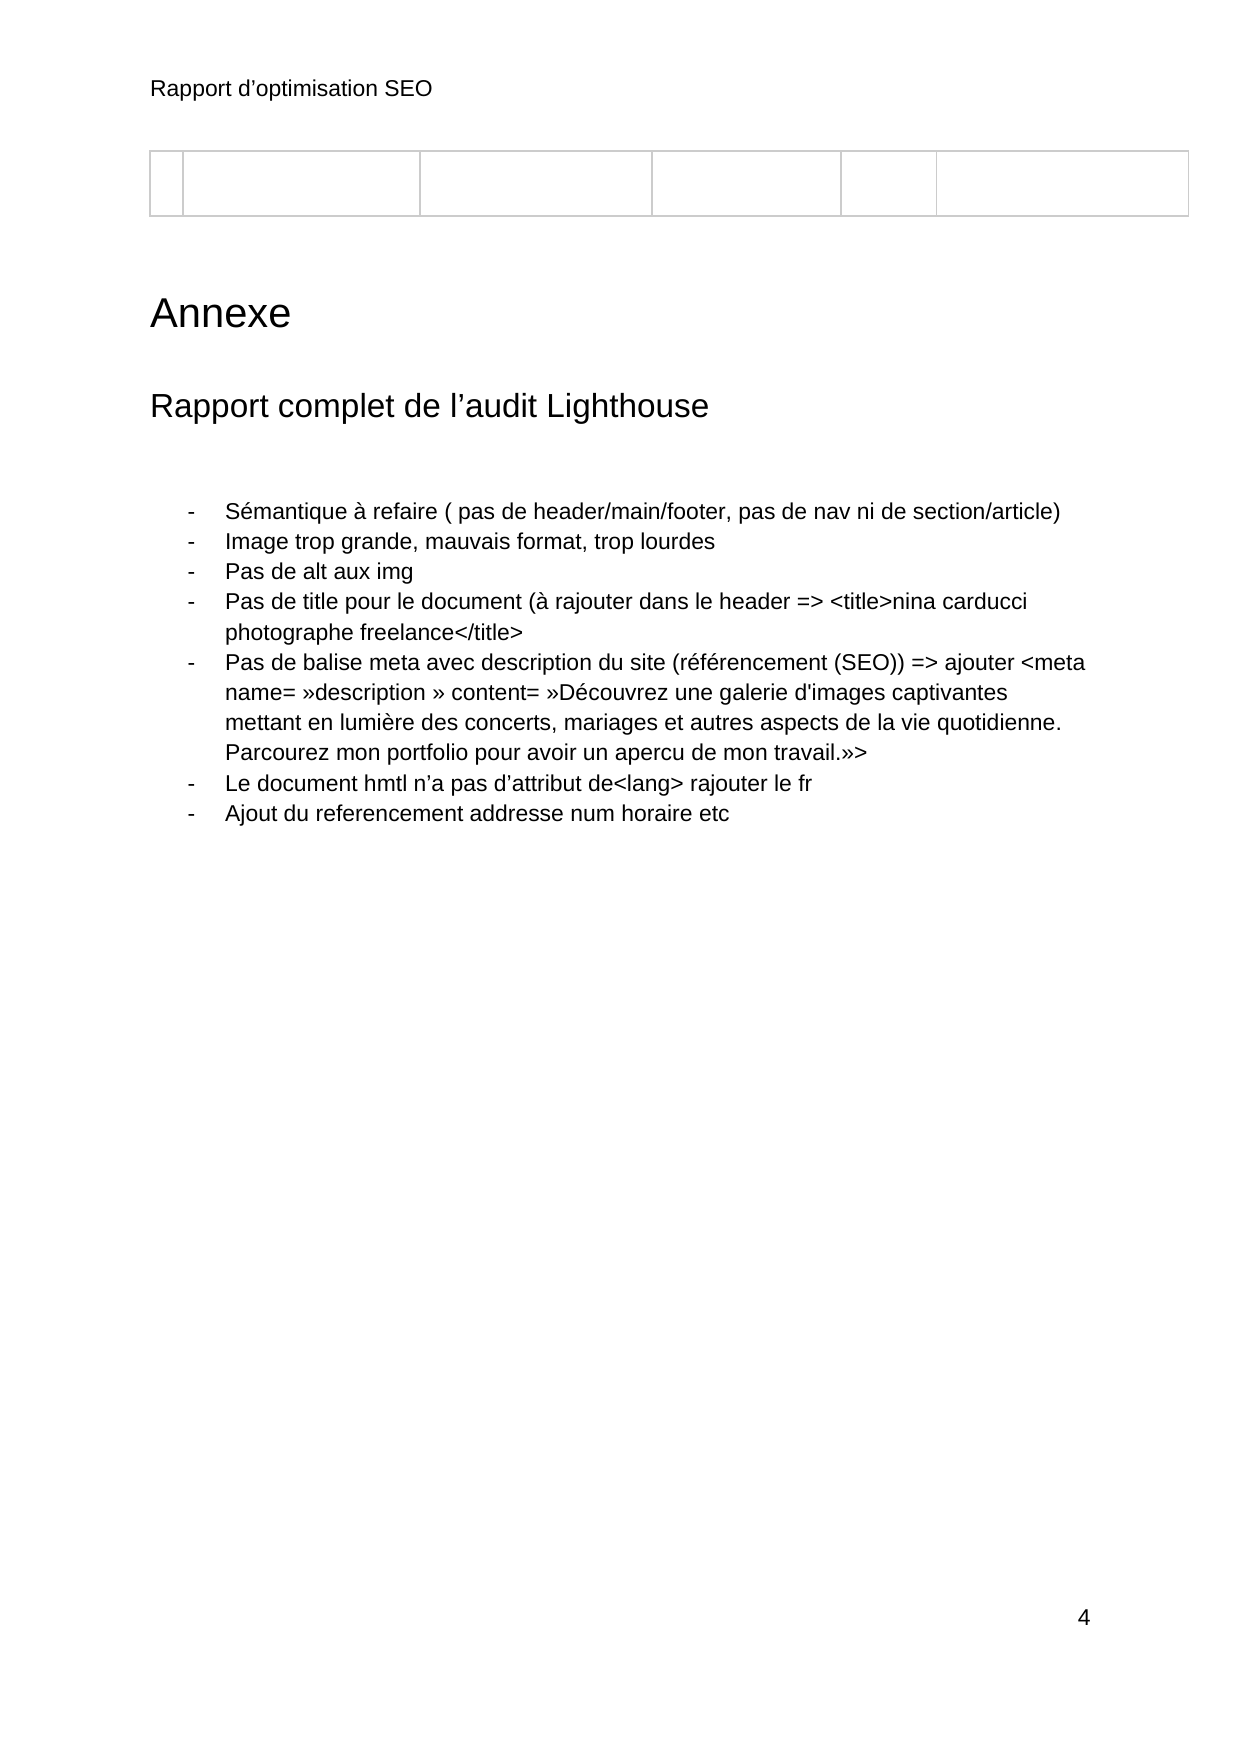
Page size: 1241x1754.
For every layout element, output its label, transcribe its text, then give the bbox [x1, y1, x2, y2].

table_cell [184, 152, 419, 215]
subtitle Rapport complet de l’audit Lighthouse [150, 386, 1090, 425]
table_cell [421, 152, 651, 215]
list Image trop grande, mauvais format, trop lourdes [187, 528, 1090, 554]
table_cell [937, 152, 1188, 215]
table_cell [151, 152, 182, 215]
list Pas de title pour le document (à rajouter dans le header => <title>nina carducci photographe freelance</title> [187, 588, 1090, 645]
list Pas de balise meta avec description du site (référencement (SEO)) => ajouter <meta name= »description » content= »Découvrez une galerie d'images captivantes mettant en lumière des concerts, mariages et autres aspects de la vie quotidienne. Parcourez mon portfolio pour avoir un apercu de mon travail.»> [187, 649, 1090, 766]
list Pas de alt aux img [187, 558, 1090, 584]
table_cell [653, 152, 840, 215]
list Sémantique à refaire ( pas de header/main/footer, pas de nav ni de section/article) [187, 498, 1090, 524]
list Ajout du referencement addresse num horaire etc [187, 800, 1090, 826]
table_cell [842, 152, 936, 215]
subtitle Annexe [150, 288, 1090, 336]
list Le document hmtl n’a pas d’attribut de<lang> rajouter le fr [187, 769, 1090, 796]
